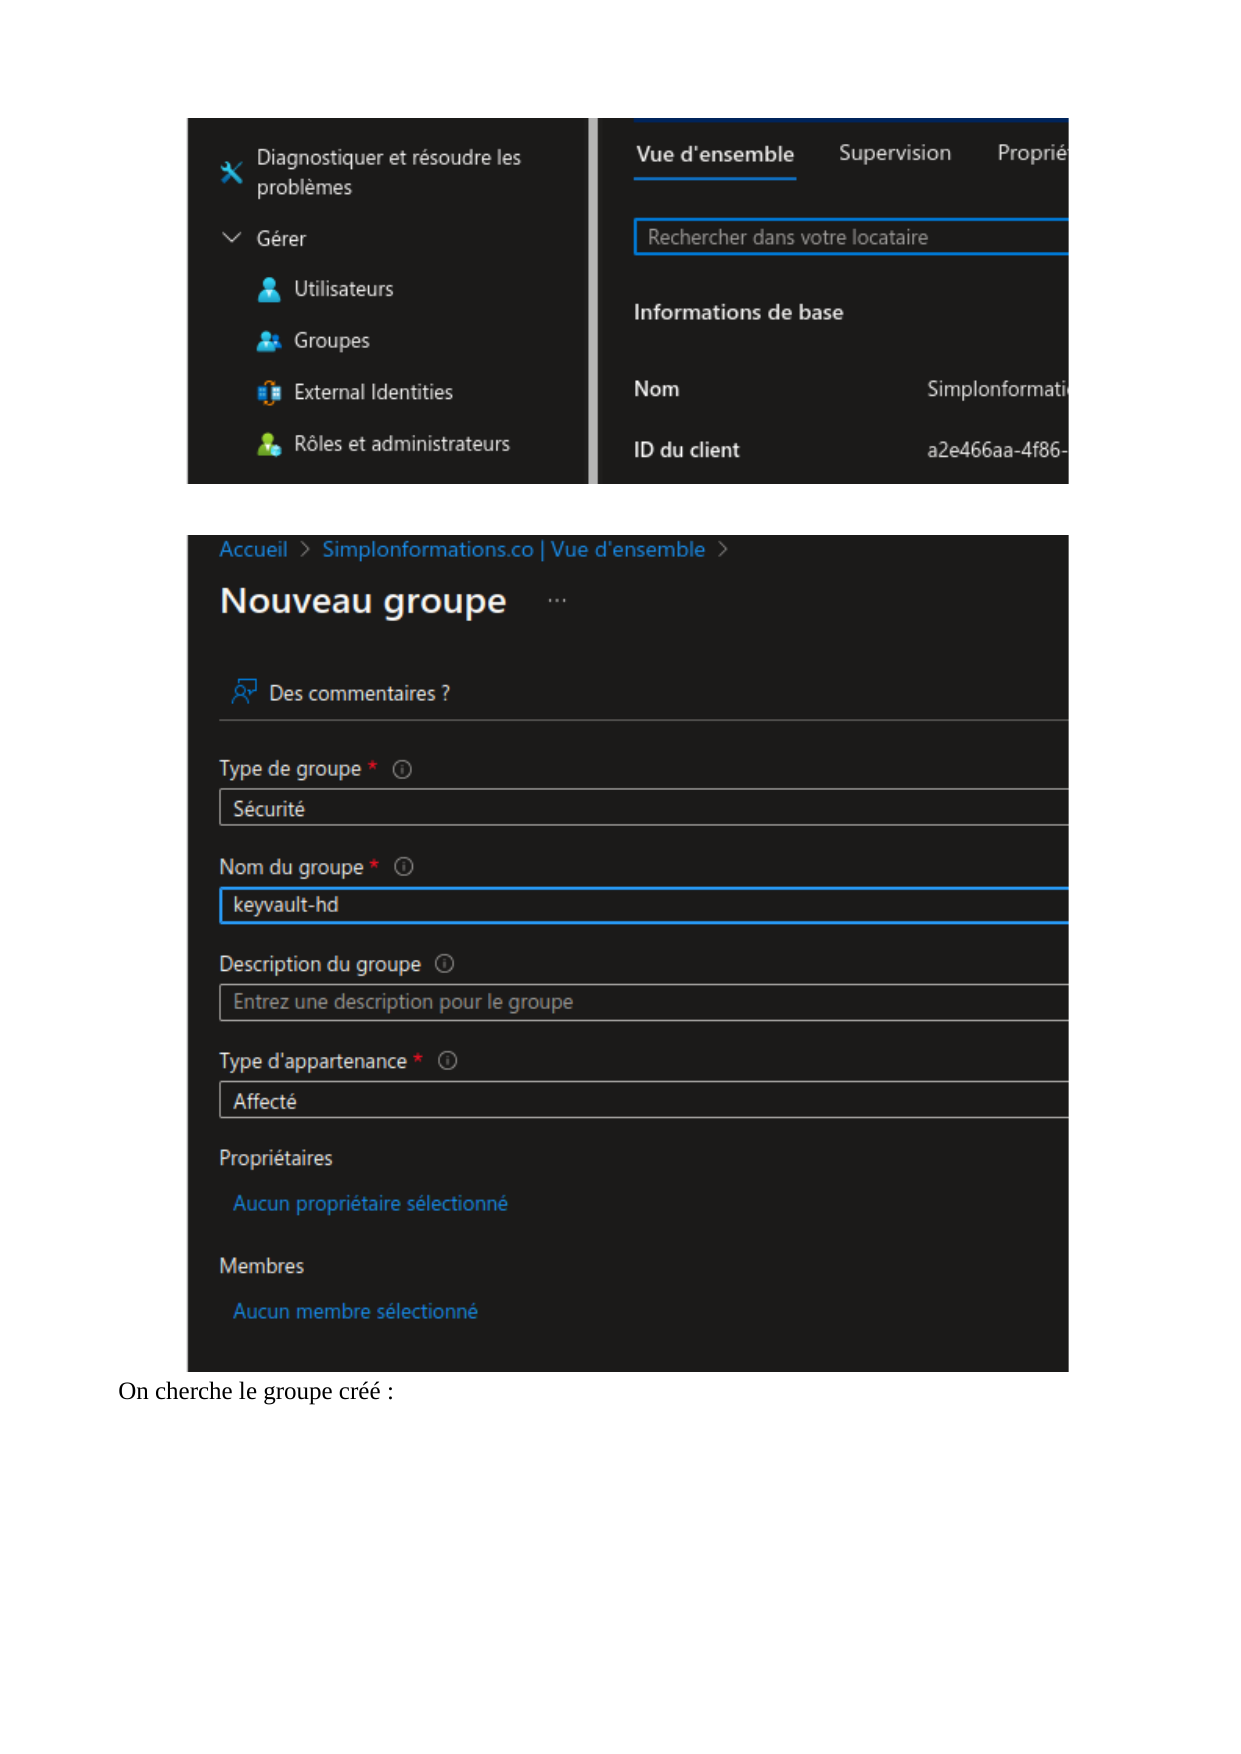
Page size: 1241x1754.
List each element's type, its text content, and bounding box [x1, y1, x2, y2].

picture [171, 118, 1069, 484]
picture [171, 535, 1069, 1372]
text On cherche le groupe créé : [118, 1211, 1122, 1404]
